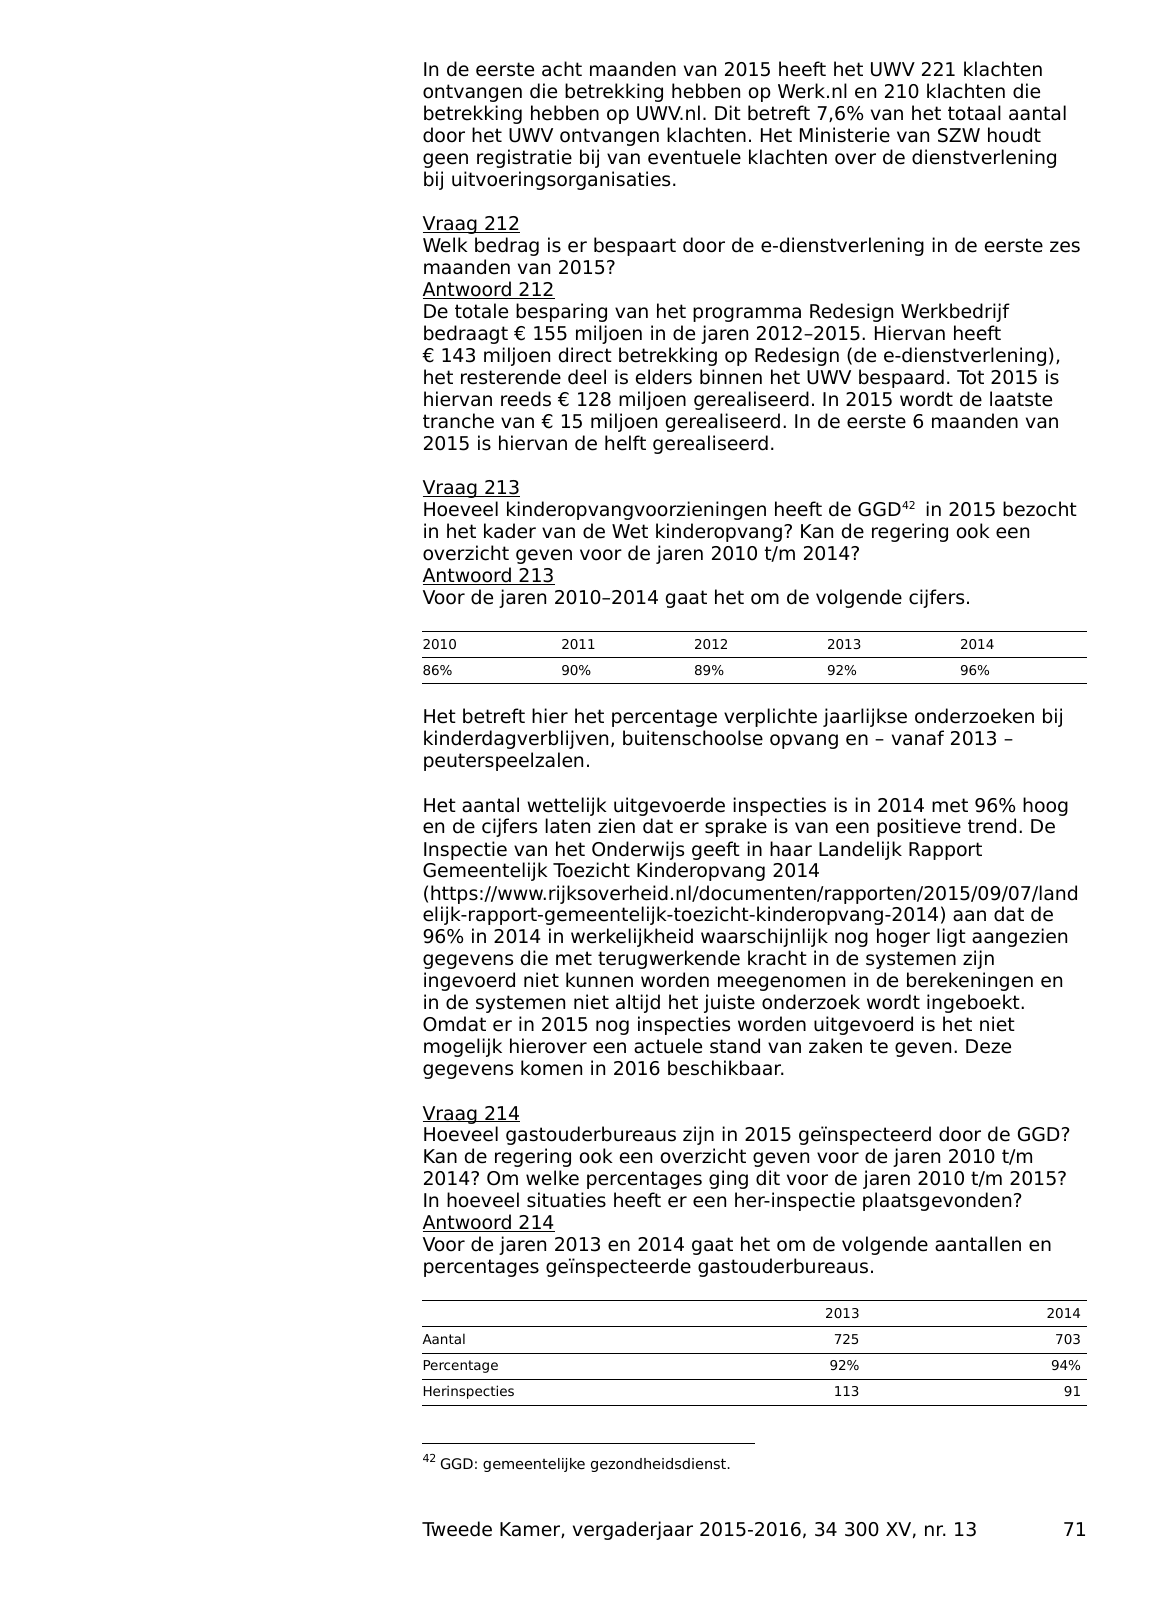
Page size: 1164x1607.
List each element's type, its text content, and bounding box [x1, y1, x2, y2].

text Voor de jaren 2010–2014 gaat het om de volgende cijfers. [422, 587, 1087, 609]
table_cell 86% [422, 658, 555, 683]
table_header 2013 [644, 1301, 865, 1326]
table_header 2011 [555, 632, 688, 657]
table_header 2013 [821, 632, 954, 657]
table_cell 96% [954, 658, 1087, 683]
text GGD: gemeentelijke gezondheidsdienst. [422, 1452, 1087, 1474]
text Vraag 214 [422, 1102, 1087, 1124]
text Het aantal wettelijk uitgevoerde inspecties is in 2014 met 96% hoog en de cijfers laten zien dat er sprake is van een positieve trend. De Inspectie van het Onderwijs geeft in haar Landelijk Rapport Gemeentelijk Toezicht Kinderopvang 2014 (https://www.rijksoverheid.nl/documenten/rapporten/2015/09/07/landelijk-rapport-gemeentelijk-toezicht-kinderopvang-2014) aan dat de 96% in 2014 in werkelijkheid waarschijnlijk nog hoger ligt aangezien gegevens die met terugwerkende kracht in de systemen zijn ingevoerd niet kunnen worden meegenomen in de berekeningen en in de systemen niet altijd het juiste onderzoek wordt ingeboekt. [422, 794, 1087, 1014]
text Vraag 213 [422, 477, 1087, 499]
table_header 2012 [688, 632, 821, 657]
table_cell Percentage [422, 1354, 644, 1378]
table_cell 113 [644, 1380, 865, 1405]
table_header 2010 [422, 632, 555, 657]
table_header 2014 [865, 1301, 1087, 1326]
table_cell 90% [555, 658, 688, 683]
table_cell 89% [688, 658, 821, 683]
table_cell 92% [644, 1354, 865, 1378]
text Hoeveel gastouderbureaus zijn in 2015 geïnspecteerd door de GGD? Kan de regering ook een overzicht geven voor de jaren 2010 t/m 2014? Om welke percentages ging dit voor de jaren 2010 t/m 2015? In hoeveel situaties heeft er een her-inspectie plaatsgevonden? [422, 1124, 1087, 1212]
text Vraag 212 [422, 213, 1087, 235]
table_cell 94% [865, 1354, 1087, 1378]
text Voor de jaren 2013 en 2014 gaat het om de volgende aantallen en percentages geïnspecteerde gastouderbureaus. [422, 1234, 1087, 1278]
text Antwoord 212 [422, 279, 1087, 301]
table_header [422, 1301, 644, 1326]
text Hoeveel kinderopvangvoorzieningen heeft de GGD in 2015 bezocht in het kader van de Wet kinderopvang? Kan de regering ook een overzicht geven voor de jaren 2010 t/m 2014? [422, 499, 1087, 565]
table_cell Herinspecties [422, 1380, 644, 1405]
text Antwoord 214 [422, 1212, 1087, 1234]
table_cell 92% [821, 658, 954, 683]
text In de eerste acht maanden van 2015 heeft het UWV 221 klachten ontvangen die betrekking hebben op Werk.nl en 210 klachten die betrekking hebben op UWV.nl. Dit betreft 7,6% van het totaal aantal door het UWV ontvangen klachten. Het Ministerie van SZW houdt geen registratie bij van eventuele klachten over de dienstverlening bij uitvoeringsorganisaties. [422, 59, 1087, 191]
table_cell 725 [644, 1327, 865, 1352]
text Welk bedrag is er bespaart door de e-dienstverlening in de eerste zes maanden van 2015? [422, 235, 1087, 279]
table_header 2014 [954, 632, 1087, 657]
table_cell 703 [865, 1327, 1087, 1352]
text Omdat er in 2015 nog inspecties worden uitgevoerd is het niet mogelijk hierover een actuele stand van zaken te geven. Deze gegevens komen in 2016 beschikbaar. [422, 1014, 1087, 1080]
text Antwoord 213 [422, 565, 1087, 587]
text Het betreft hier het percentage verplichte jaarlijkse onderzoeken bij kinderdagverblijven, buitenschoolse opvang en – vanaf 2013 – peuterspeelzalen. [422, 706, 1087, 772]
text De totale besparing van het programma Redesign Werkbedrijf bedraagt € 155 miljoen in de jaren 2012–2015. Hiervan heeft € 143 miljoen direct betrekking op Redesign (de e-dienstverlening), het resterende deel is elders binnen het UWV bespaard. Tot 2015 is hiervan reeds € 128 miljoen gerealiseerd. In 2015 wordt de laatste tranche van € 15 miljoen gerealiseerd. In de eerste 6 maanden van 2015 is hiervan de helft gerealiseerd. [422, 301, 1087, 455]
table_cell Aantal [422, 1327, 644, 1352]
table_cell 91 [865, 1380, 1087, 1405]
